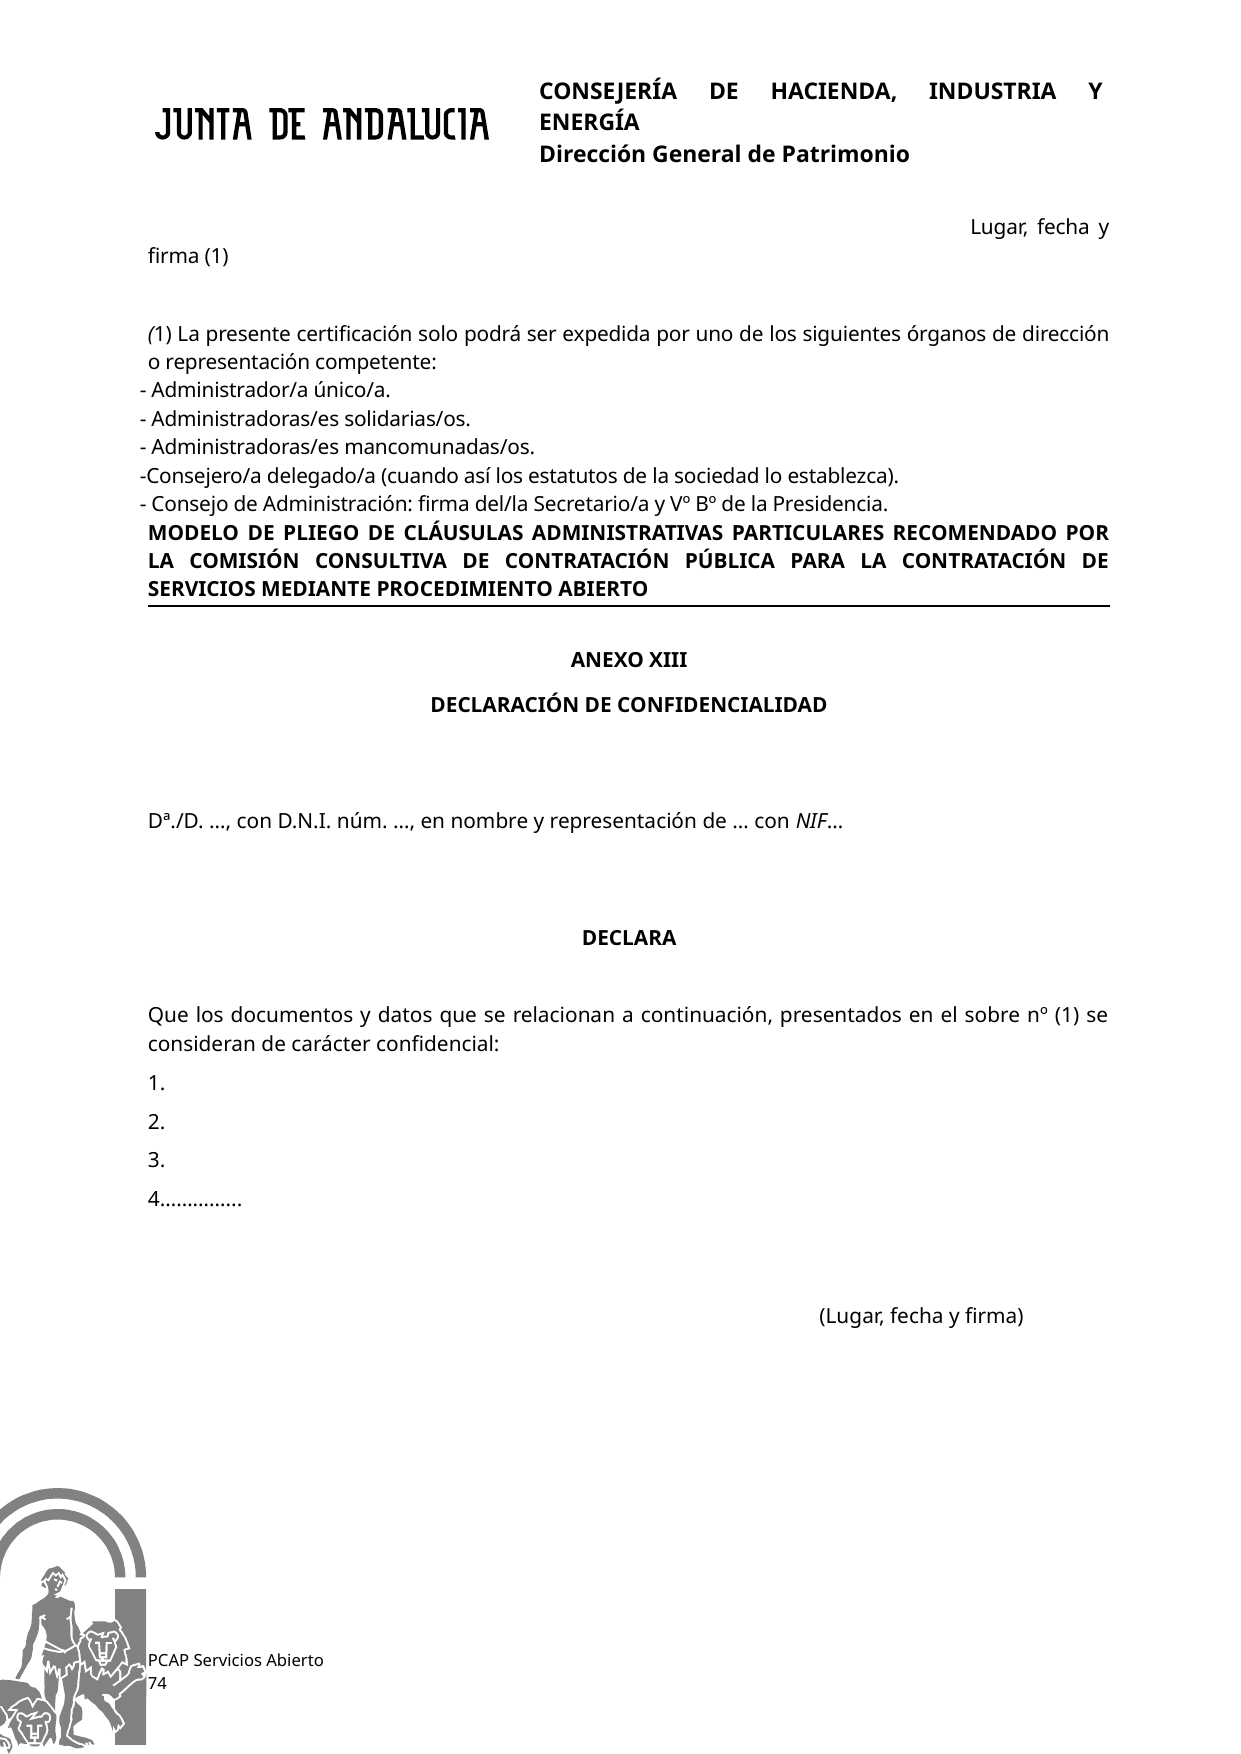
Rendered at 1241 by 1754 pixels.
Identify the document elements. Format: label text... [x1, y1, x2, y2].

text 3. [148, 1146, 1110, 1174]
text 4…………... [148, 1184, 1110, 1213]
text 2. [148, 1107, 1110, 1135]
text MODELO DE PLIEGO DE CLÁUSULAS ADMINISTRATIVAS PARTICULARES RECOMENDADO POR LA COMISIÓN CONSULTIVA DE CONTRATACIÓN PÚBLICA PARA LA CONTRATACIÓN DE SERVICIOS MEDIANTE PROCEDIMIENTO ABIERTO [148, 518, 1110, 605]
subtitle ANEXO XIII [148, 645, 1110, 673]
text -Consejero/a delegado/a (cuando así los estatutos de la sociedad lo establezca). [139, 461, 1110, 489]
text DECLARACIÓN DE CONFIDENCIALIDAD [148, 690, 1110, 718]
text Que los documentos y datos que se relacionan a continuación, presentados en el sobre nº (1) se consideran de carácter confidencial: [148, 1001, 1110, 1057]
text - Consejo de Administración: firma del/la Secretario/a y Vº Bº de la Presidencia. [139, 489, 1110, 518]
text (Lugar, fecha y firma) [148, 1301, 1110, 1329]
text (1) La presente certificación solo podrá ser expedida por uno de los siguientes órganos de dirección o representación competente: [148, 319, 1110, 376]
text Dª./D. …, con D.N.I. núm. …, en nombre y representación de … con NIF… [148, 806, 1110, 835]
text - Administradoras/es mancomunadas/os. [139, 432, 1110, 461]
text 1. [148, 1068, 1110, 1096]
text - Administrador/a único/a. [139, 376, 1110, 404]
text - Administradoras/es solidarias/os. [139, 404, 1110, 432]
text DECLARA [148, 923, 1110, 951]
text Lugar, fecha y firma (1) [148, 212, 1110, 269]
